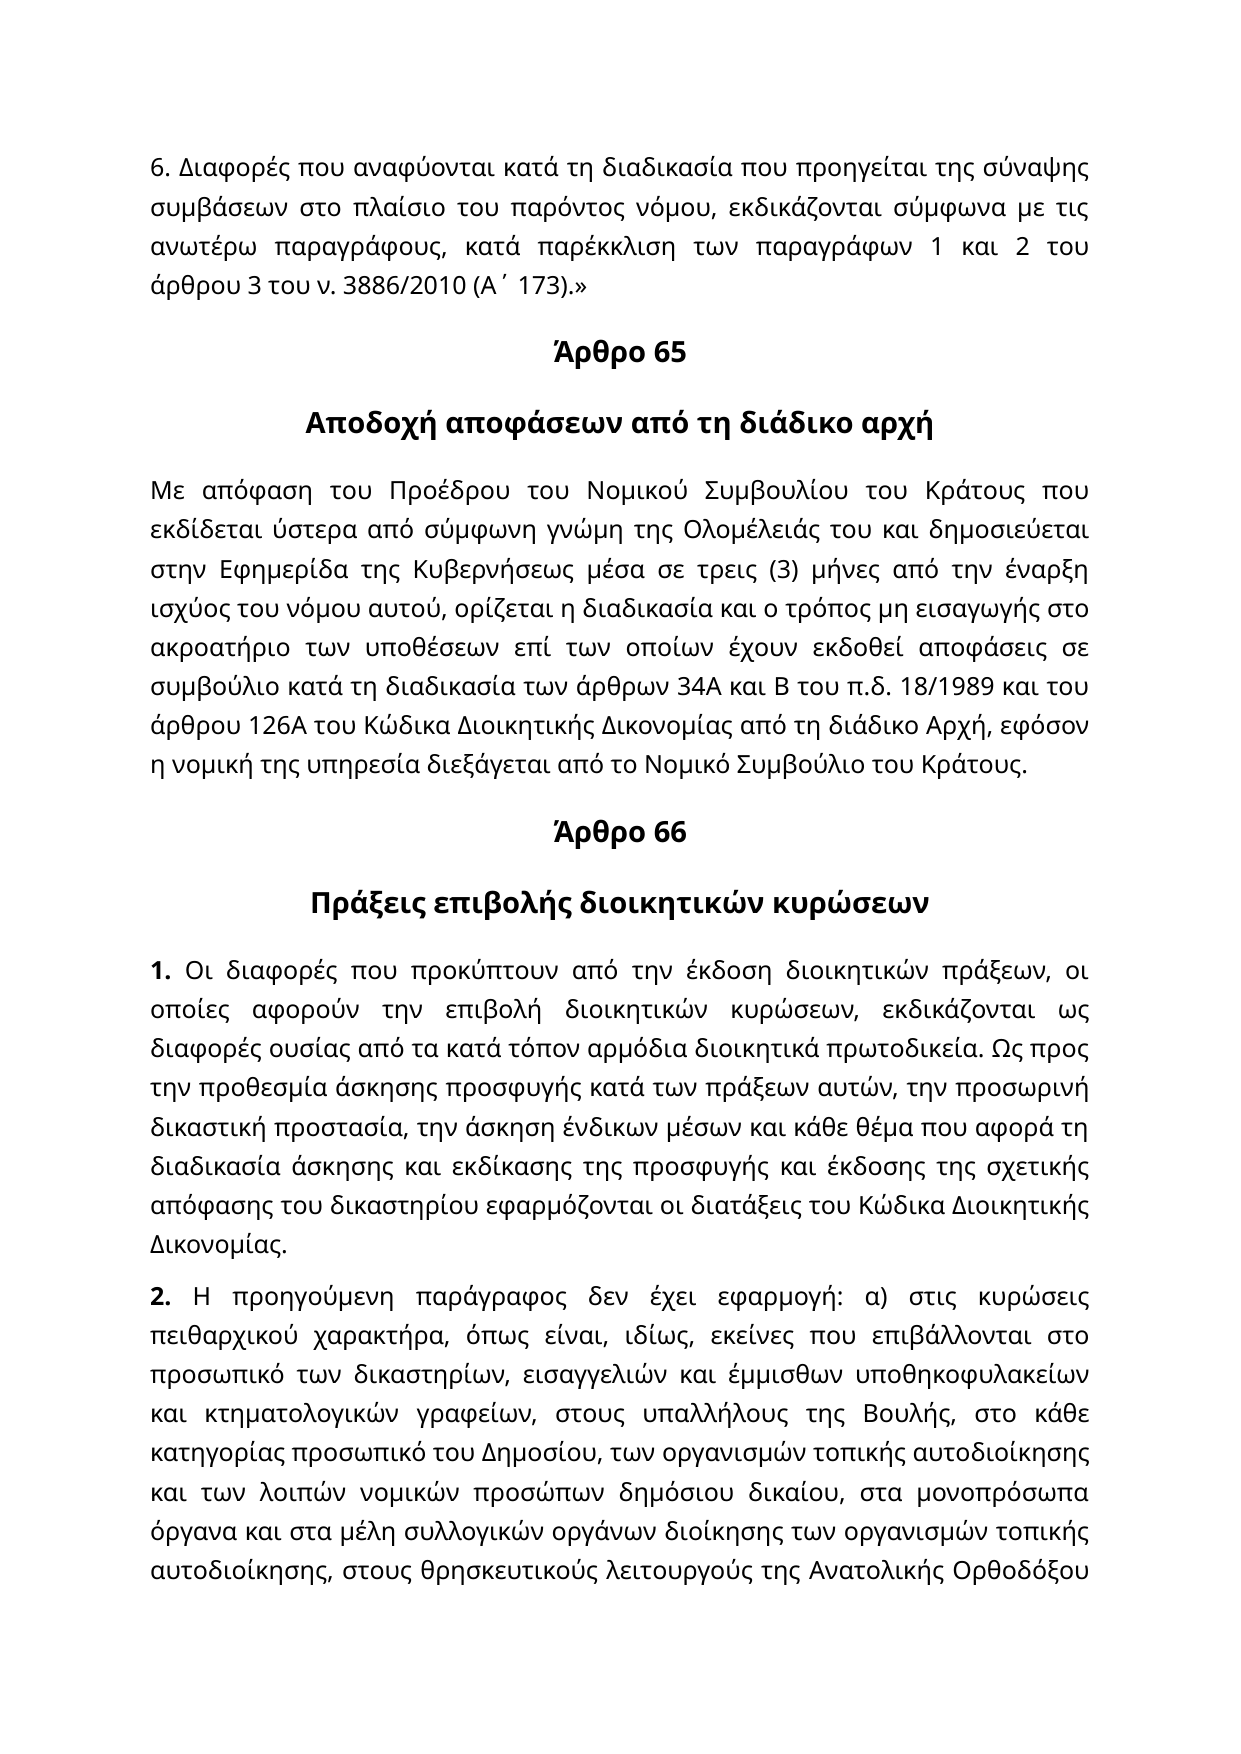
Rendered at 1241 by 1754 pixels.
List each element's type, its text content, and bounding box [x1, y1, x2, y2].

subtitle Αποδοχή αποφάσεων από τη διάδικο αρχή [150, 402, 1090, 442]
subtitle Πράξεις επιβολής διοικητικών κυρώσεων [150, 882, 1090, 922]
subtitle Άρθρο 65 [150, 332, 1090, 371]
text 6. Διαφορές που αναφύονται κατά τη διαδικασία που προηγείται της σύναψης συμβάσεων στο πλαίσιο του παρόντος νόμου, εκδικάζονται σύμφωνα με τις ανωτέρω παραγράφους, κατά παρέκκλιση των παραγράφων 1 και 2 του άρθρου 3 του ν. 3886/2010 (Α΄ 173).» [150, 150, 1090, 302]
text Με απόφαση του Προέδρου του Νομικού Συμβουλίου του Κράτους που εκδίδεται ύστερα από σύμφωνη γνώμη της Ολομέλειάς του και δημοσιεύεται στην Εφημερίδα της Κυβερνήσεως μέσα σε τρεις (3) μήνες από την έναρξη ισχύος του νόμου αυτού, ορίζεται η διαδικασία και ο τρόπος μη εισαγωγής στο ακροατήριο των υποθέσεων επί των οποίων έχουν εκδοθεί αποφάσεις σε συμβούλιο κατά τη διαδικασία των άρθρων 34Α και Β του π.δ. 18/1989 και του άρθρου 126Α του Κώδικα Διοικητικής Δικονομίας από τη διάδικο Αρχή, εφόσον η νομική της υπηρεσία διεξάγεται από το Νομικό Συμβούλιο του Κράτους. [150, 473, 1090, 781]
subtitle Άρθρο 66 [150, 811, 1090, 851]
text 1. Οι διαφορές που προκύπτουν από την έκδοση διοικητικών πράξεων, οι οποίες αφορούν την επιβολή διοικητικών κυρώσεων, εκδικάζονται ως διαφορές ουσίας από τα κατά τόπον αρμόδια διοικητικά πρωτοδικεία. Ως προς την προθεσμία άσκησης προσφυγής κατά των πράξεων αυτών, την προσωρινή δικαστική προστασία, την άσκηση ένδικων μέσων και κάθε θέμα που αφορά τη διαδικασία άσκησης και εκδίκασης της προσφυγής και έκδοσης της σχετικής απόφασης του δικαστηρίου εφαρμόζονται οι διατάξεις του Κώδικα Διοικητικής Δικονομίας. [150, 952, 1090, 1261]
text 2. Η προηγούμενη παράγραφος δεν έχει εφαρμογή: α) στις κυρώσεις πειθαρχικού χαρακτήρα, όπως είναι, ιδίως, εκείνες που επιβάλλονται στο προσωπικό των δικαστηρίων, εισαγγελιών και έμμισθων υποθηκοφυλακείων και κτηματολογικών γραφείων, στους υπαλλήλους της Βουλής, στο κάθε κατηγορίας προσωπικό του Δημοσίου, των οργανισμών τοπικής αυτοδιοίκησης και των λοιπών νομικών προσώπων δημόσιου δικαίου, στα μονοπρόσωπα όργανα και στα μέλη συλλογικών οργάνων διοίκησης των οργανισμών τοπικής αυτοδιοίκησης, στους θρησκευτικούς λειτουργούς της Ανατολικής Ορθοδόξου [150, 1278, 1090, 1587]
